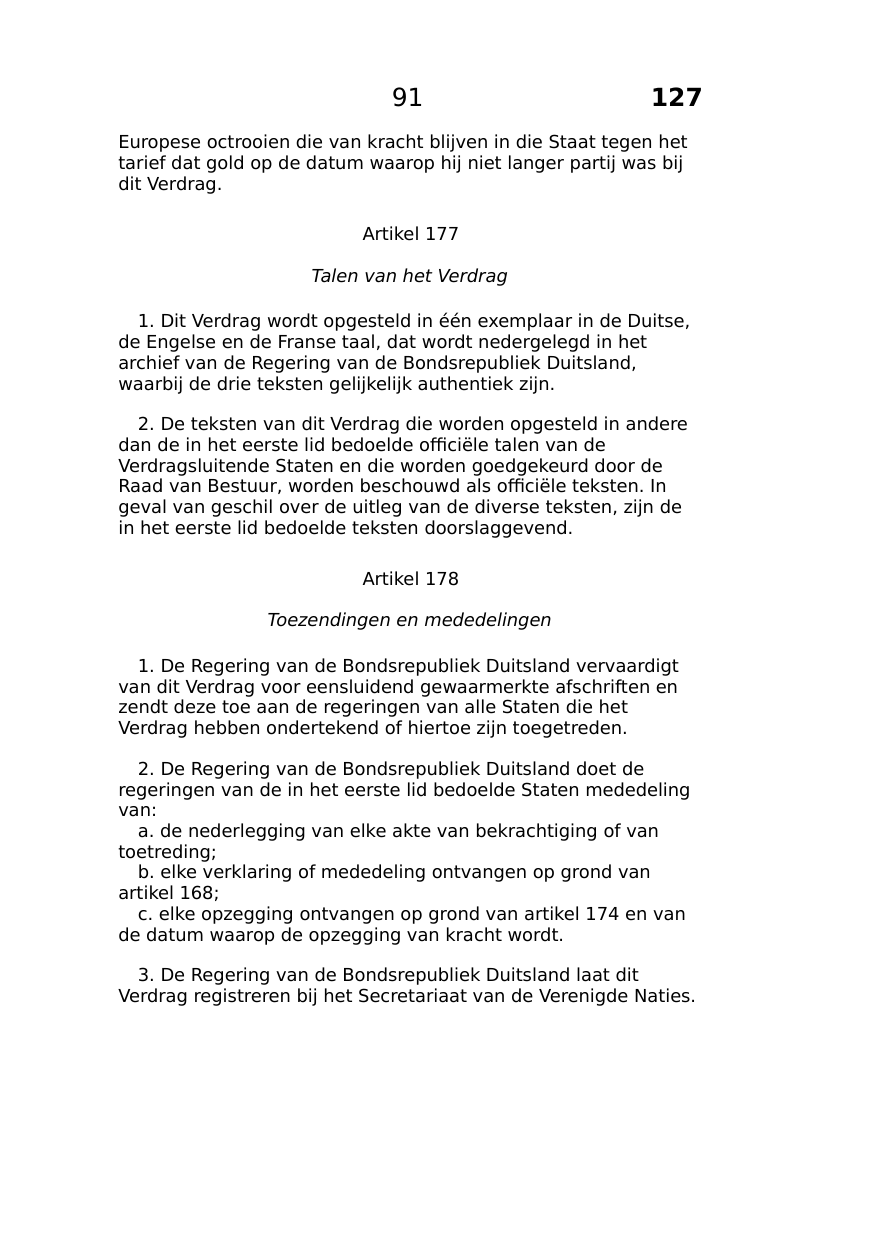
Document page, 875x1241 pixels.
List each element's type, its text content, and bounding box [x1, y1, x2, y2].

text 2. De teksten van dit Verdrag die worden opgesteld in andere dan de in het eerste lid bedoelde officiële talen van de Verdragsluitende Staten en die worden goedgekeurd door de Raad van Bestuur, worden beschouwd als officiële teksten. In geval van geschil over de uitleg van de diverse teksten, zijn de in het eerste lid bedoelde teksten doorslaggevend. [118, 414, 703, 538]
text b. elke verklaring of mededeling ontvangen op grond van artikel 168; [118, 862, 703, 904]
text 2. De Regering van de Bondsrepubliek Duitsland doet de regeringen van de in het eerste lid bedoelde Staten mededeling van: [118, 759, 703, 821]
text 1. De Regering van de Bondsrepubliek Duitsland vervaardigt van dit Verdrag voor eensluidend gewaarmerkte afschriften en zendt deze toe aan de regeringen van alle Staten die het Verdrag hebben ondertekend of hiertoe zijn toegetreden. [118, 656, 703, 739]
text Europese octrooien die van kracht blijven in die Staat tegen het tarief dat gold op de datum waarop hij niet langer partij was bij dit Verdrag. [118, 132, 703, 194]
text 3. De Regering van de Bondsrepubliek Duitsland laat dit Verdrag registreren bij het Secretariaat van de Verenigde Naties. [118, 965, 703, 1007]
subtitle Artikel 177 Talen van het Verdrag [118, 224, 703, 286]
text 1. Dit Verdrag wordt opgesteld in één exemplaar in de Duitse, de Engelse en de Franse taal, dat wordt nedergelegd in het archief van de Regering van de Bondsrepubliek Duitsland, waarbij de drie teksten gelijkelijk authentiek zijn. [118, 311, 703, 394]
subtitle Artikel 178 Toezendingen en mededelingen [118, 568, 703, 631]
text a. de nederlegging van elke akte van bekrachtiging of van toetreding; [118, 821, 703, 862]
text c. elke opzegging ontvangen op grond van artikel 174 en van de datum waarop de opzegging van kracht wordt. [118, 904, 703, 945]
